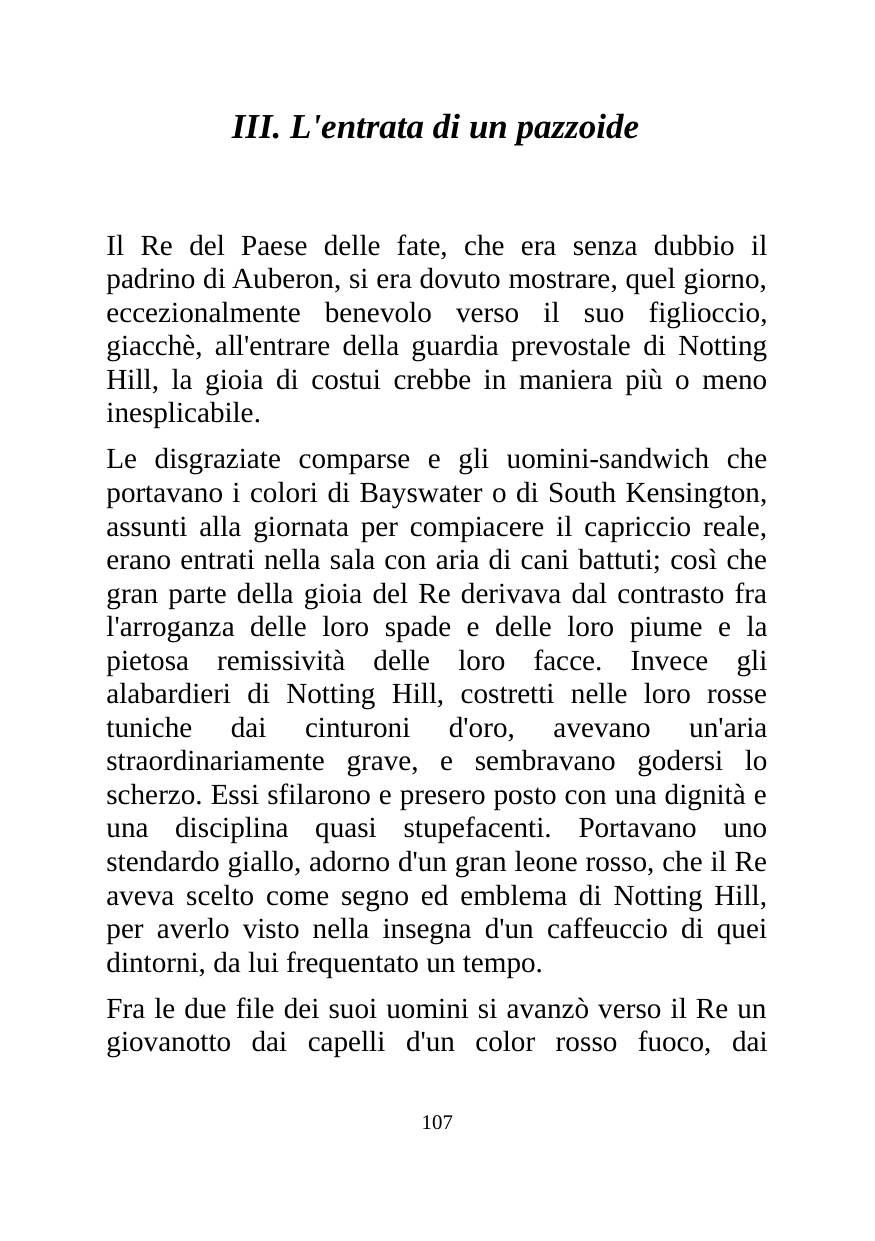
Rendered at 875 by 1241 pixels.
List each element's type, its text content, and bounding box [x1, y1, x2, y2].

subtitle III. L'entrata di un pazzoide [106, 106, 768, 146]
text Le disgraziate comparse e gli uomini-sandwich che portavano i colori di Bayswater o di South Kensington, assunti alla giornata per compiacere il capriccio reale, erano entrati nella sala con aria di cani battuti; così che gran parte della gioia del Re derivava dal contrasto fra l'arroganza delle loro spade e delle loro piume e la pietosa remissività delle loro facce. Invece gli alabardieri di Notting Hill, costretti nelle loro rosse tuniche dai cinturoni d'oro, avevano un'aria straordinariamente grave, e sembravano godersi lo scherzo. Essi sfilarono e presero posto con una dignità e una disciplina quasi stupefacenti. Portavano uno stendardo giallo, adorno d'un gran leone rosso, che il Re aveva scelto come segno ed emblema di Notting Hill, per averlo visto nella insegna d'un caffeuccio di quei dintorni, da lui frequentato un tempo. [106, 442, 768, 978]
text Fra le due file dei suoi uomini si avanzò verso il Re un giovanotto dai capelli d'un color rosso fuoco, dai [106, 991, 768, 1058]
text Il Re del Paese delle fate, che era senza dubbio il padrino di Auberon, si era dovuto mostrare, quel giorno, eccezionalmente benevolo verso il suo figlioccio, giacchè, all'entrare della guardia prevostale di Notting Hill, la gioia di costui crebbe in maniera più o meno inesplicabile. [106, 228, 768, 429]
